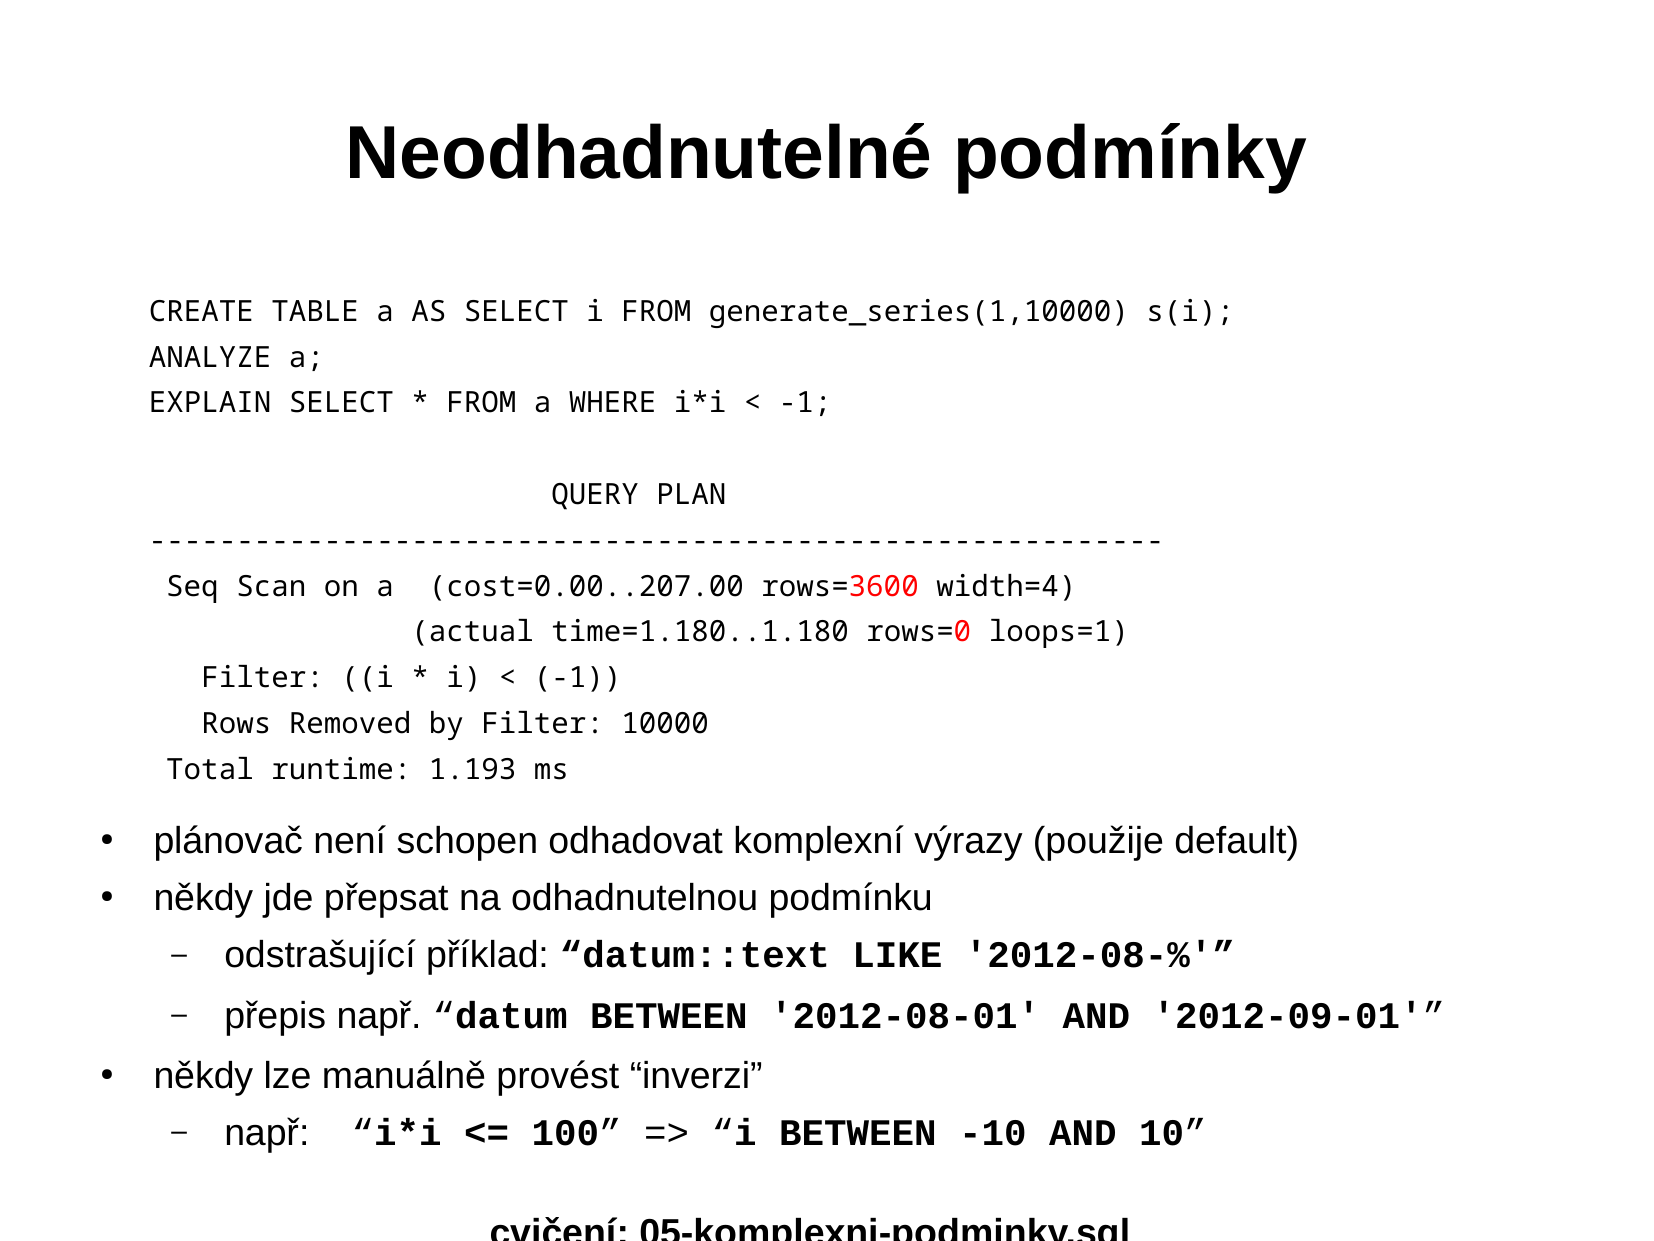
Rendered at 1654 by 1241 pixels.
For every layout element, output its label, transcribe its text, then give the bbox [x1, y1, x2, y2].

list CREATE TABLE a AS SELECT i FROM generate_series(1,10000) s(i); ANALYZE a; EXPLAIN SELECT * FROM a WHERE i*i < -1; QUERY PLAN ---------------------------------------------------------- Seq Scan on a (cost=0.00..207.00 rows=3600 width=4) (actual time=1.180..1.180 rows=0 loops=1) Filter: ((i * i) < (-1)) Rows Removed by Filter: 10000 Total runtime: 1.193 ms plánovač není schopen odhadovat komplexní výrazy (použije default) někdy jde přepsat na odhadnutelnou podmínku odstrašující příklad: “datum::text LIKE '2012-08-%'” přepis např. “datum BETWEEN '2012-08-01' AND '2012-09-01'” někdy lze manuálně provést “inverzi” např: “i*i <= 100” => “i BETWEEN -10 AND 10” cvičení: 05-komplexni-podminky.sql [82, 290, 1538, 1171]
title Neodhadnutelné podmínky [82, 49, 1571, 257]
